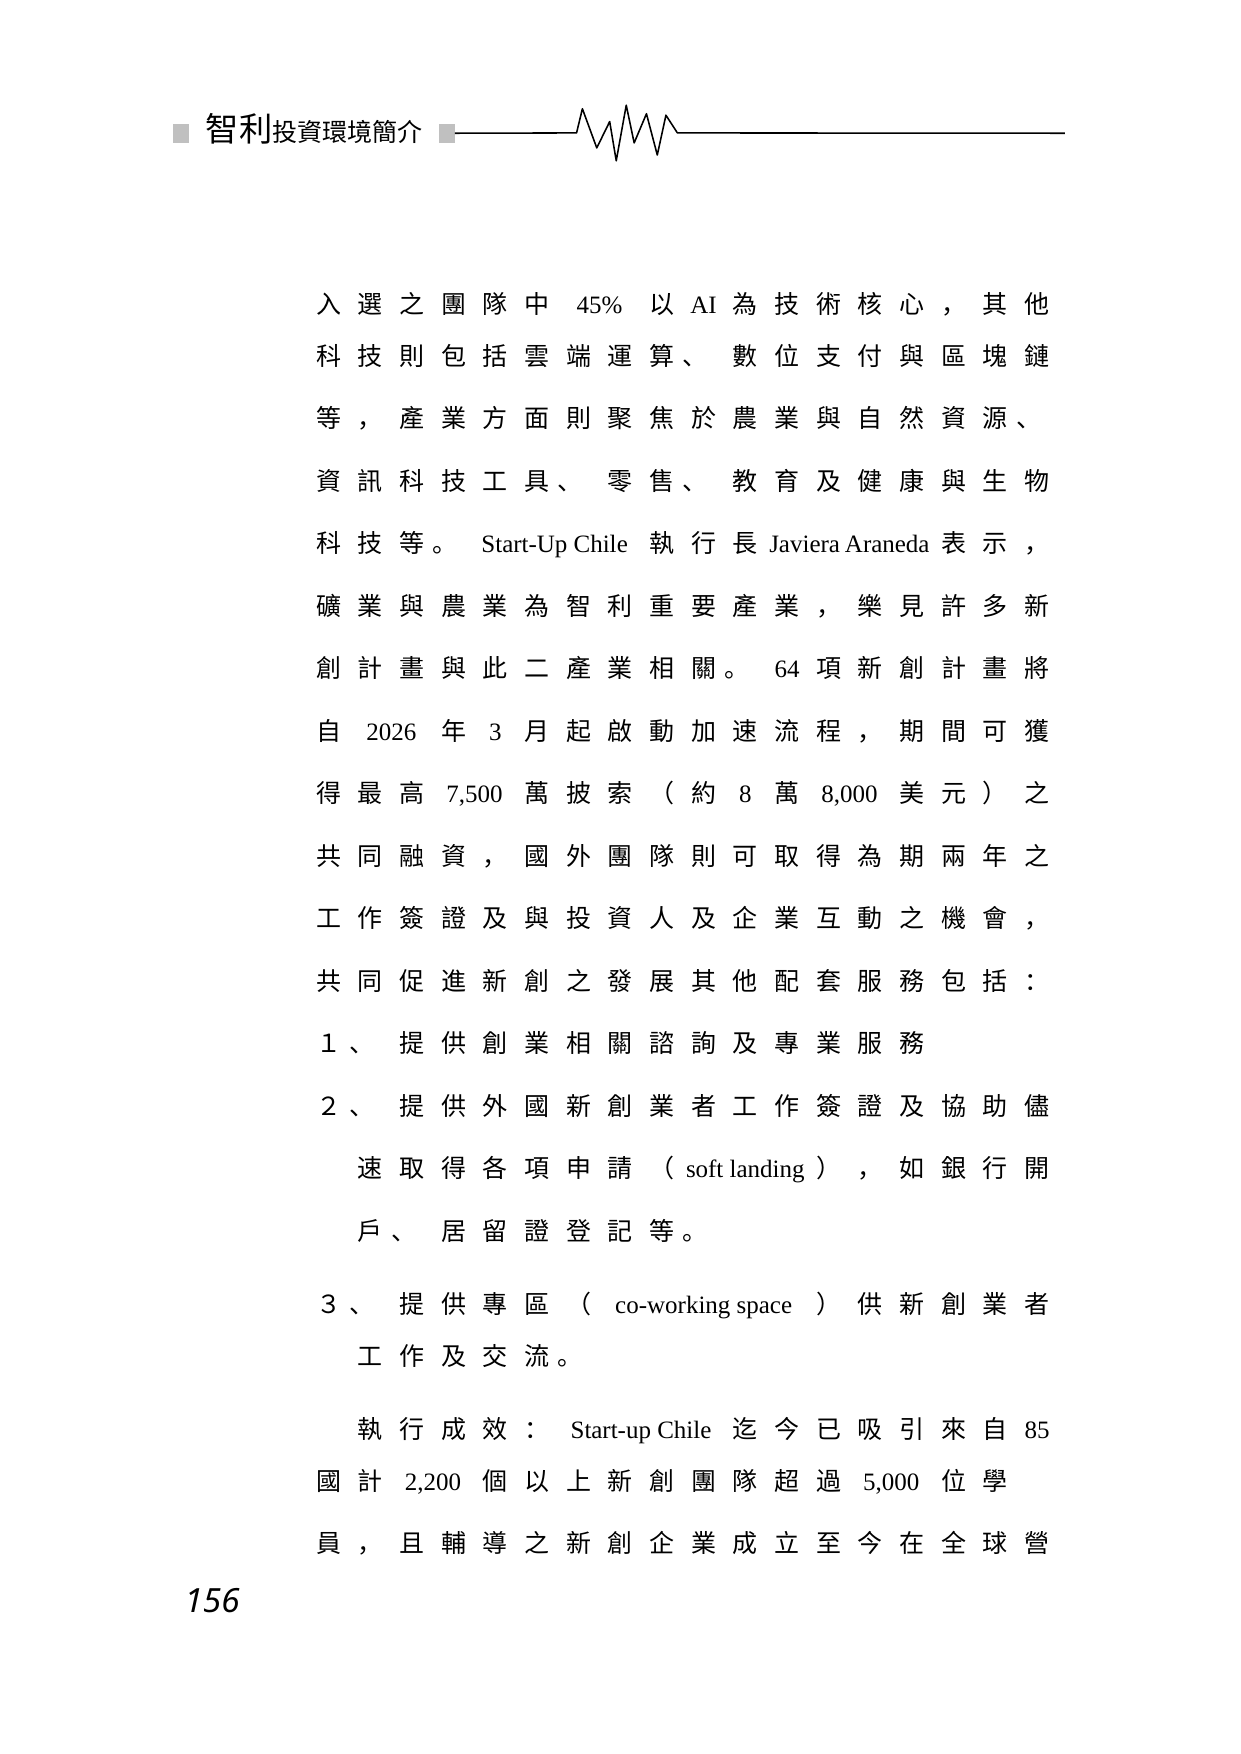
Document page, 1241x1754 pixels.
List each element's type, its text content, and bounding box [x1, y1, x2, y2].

text １、提供創業相關諮詢及專業服務 [281, 1000, 1058, 1063]
text ２、提供外國新創業者工作簽證及協助儘速取得各項申請（soft landing），如銀行開戶、居留證登記等。 [281, 1063, 1058, 1250]
text ３、提供專區（co-working space）供新創業者工作及交流。 [281, 1250, 1058, 1375]
text 執行成效：Start-up Chile迄今已吸引來自85國計2,200個以上新創團隊超過5,000位學員，且輔導之新創企業成立至今在全球營 [281, 1375, 1058, 1563]
text 入選之團隊中45%以AI為技術核心，其他科技則包括雲端運算、數位支付與區塊鏈等，產業方面則聚焦於農業與自然資源、資訊科技工具、零售、教育及健康與生物科技等。Start-Up Chile 執行長Javiera Araneda表示，礦業與農業為智利重要產業，樂見許多新創計畫與此二產業相關。64項新創計畫將自2026年3月起啟動加速流程，期間可獲得最高7,500萬披索（約8萬8,000美元）之共同融資，國外團隊則可取得為期兩年之工作簽證及與投資人及企業互動之機會，共同促進新創之發展其他配套服務包括： [281, 250, 1058, 1000]
